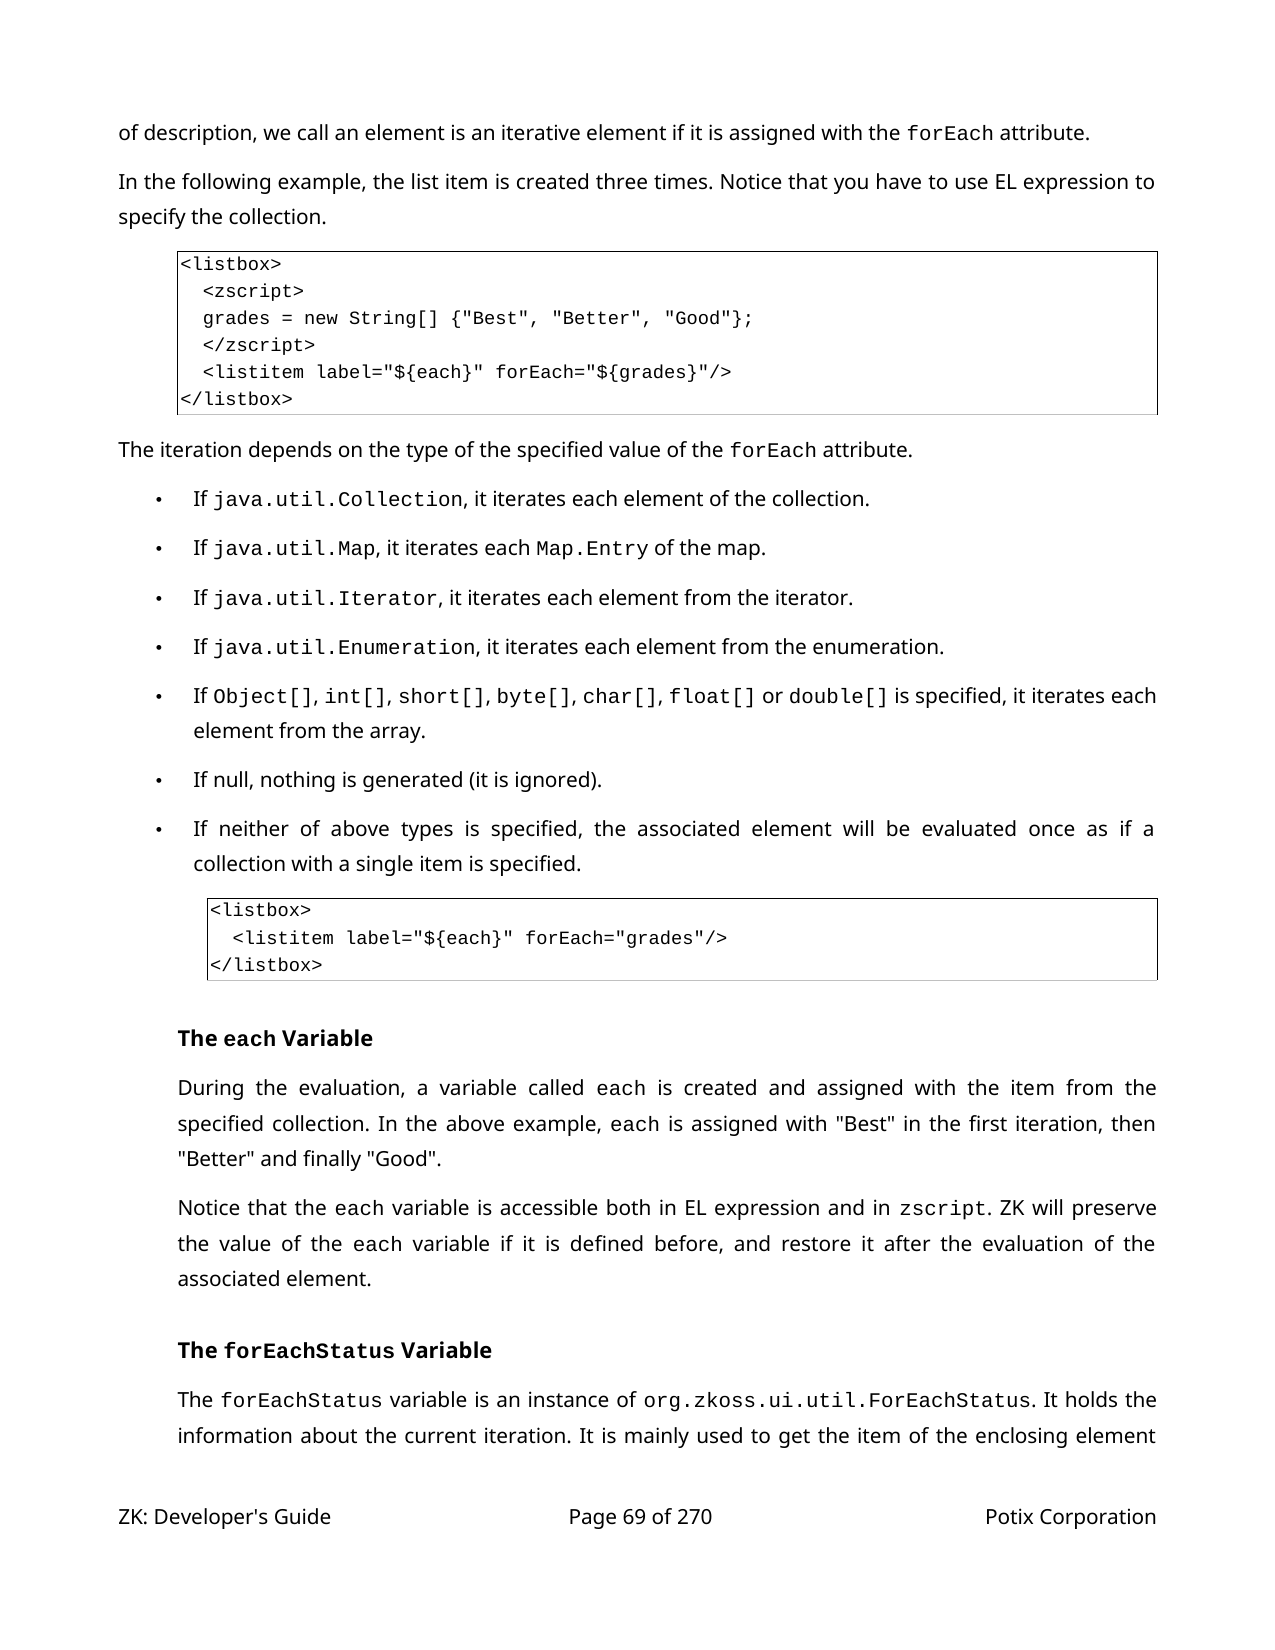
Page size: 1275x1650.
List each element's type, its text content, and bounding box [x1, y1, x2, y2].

list If java.util.Enumeration, it iterates each element from the enumeration. [156, 632, 1157, 660]
text <zscript> [178, 278, 1157, 303]
text In the following example, the list item is created three times. Notice that you have to use EL expression to specify the collection. [118, 167, 1157, 231]
list If java.util.Collection, it iterates each element of the collection. [156, 484, 1157, 513]
text The forEachStatus variable is an instance of org.zkoss.ui.util.ForEachStatus. It holds the information about the current iteration. It is mainly used to get the item of the enclosing element [177, 1386, 1157, 1449]
text The iteration depends on the type of the specified value of the forEach attribute. [118, 435, 1157, 464]
text <listitem label="${each}" forEach="grades"/> [208, 926, 1157, 950]
text Notice that the each variable is accessible both in EL expression and in zscript. ZK will preserve the value of the each variable if it is defined before, and restore it after the evaluation of the associated element. [177, 1193, 1157, 1292]
text </zscript> [178, 333, 1157, 357]
text </listbox> [178, 387, 1157, 414]
text <listbox> [208, 899, 1157, 923]
text grades = new String[] {"Best", "Better", "Good"}; [178, 306, 1157, 330]
list If java.util.Map, it iterates each Map.Entry of the map. [156, 533, 1157, 562]
text <listitem label="${each}" forEach="${grades}"/> [178, 360, 1157, 384]
list If Object[], int[], short[], byte[], char[], float[] or double[] is specified, it iterates each element from the array. [156, 681, 1157, 745]
subtitle The forEachStatus Variable [177, 1335, 1157, 1365]
list If null, nothing is generated (it is ignored). [156, 765, 1157, 794]
text During the evaluation, a variable called each is created and assigned with the item from the specified collection. In the above example, each is assigned with "Best" in the first iteration, then "Better" and finally "Good". [177, 1073, 1157, 1172]
subtitle The each Variable [177, 1022, 1157, 1053]
text of description, we call an element is an iterative element if it is assigned with the forEach attribute. [118, 118, 1157, 147]
list If java.util.Iterator, it iterates each element from the iterator. [156, 583, 1157, 611]
list If neither of above types is specified, the associated element will be evaluated once as if a collection with a single item is specified. [156, 814, 1157, 878]
text <listbox> [178, 252, 1157, 276]
text </listbox> [208, 953, 1157, 980]
